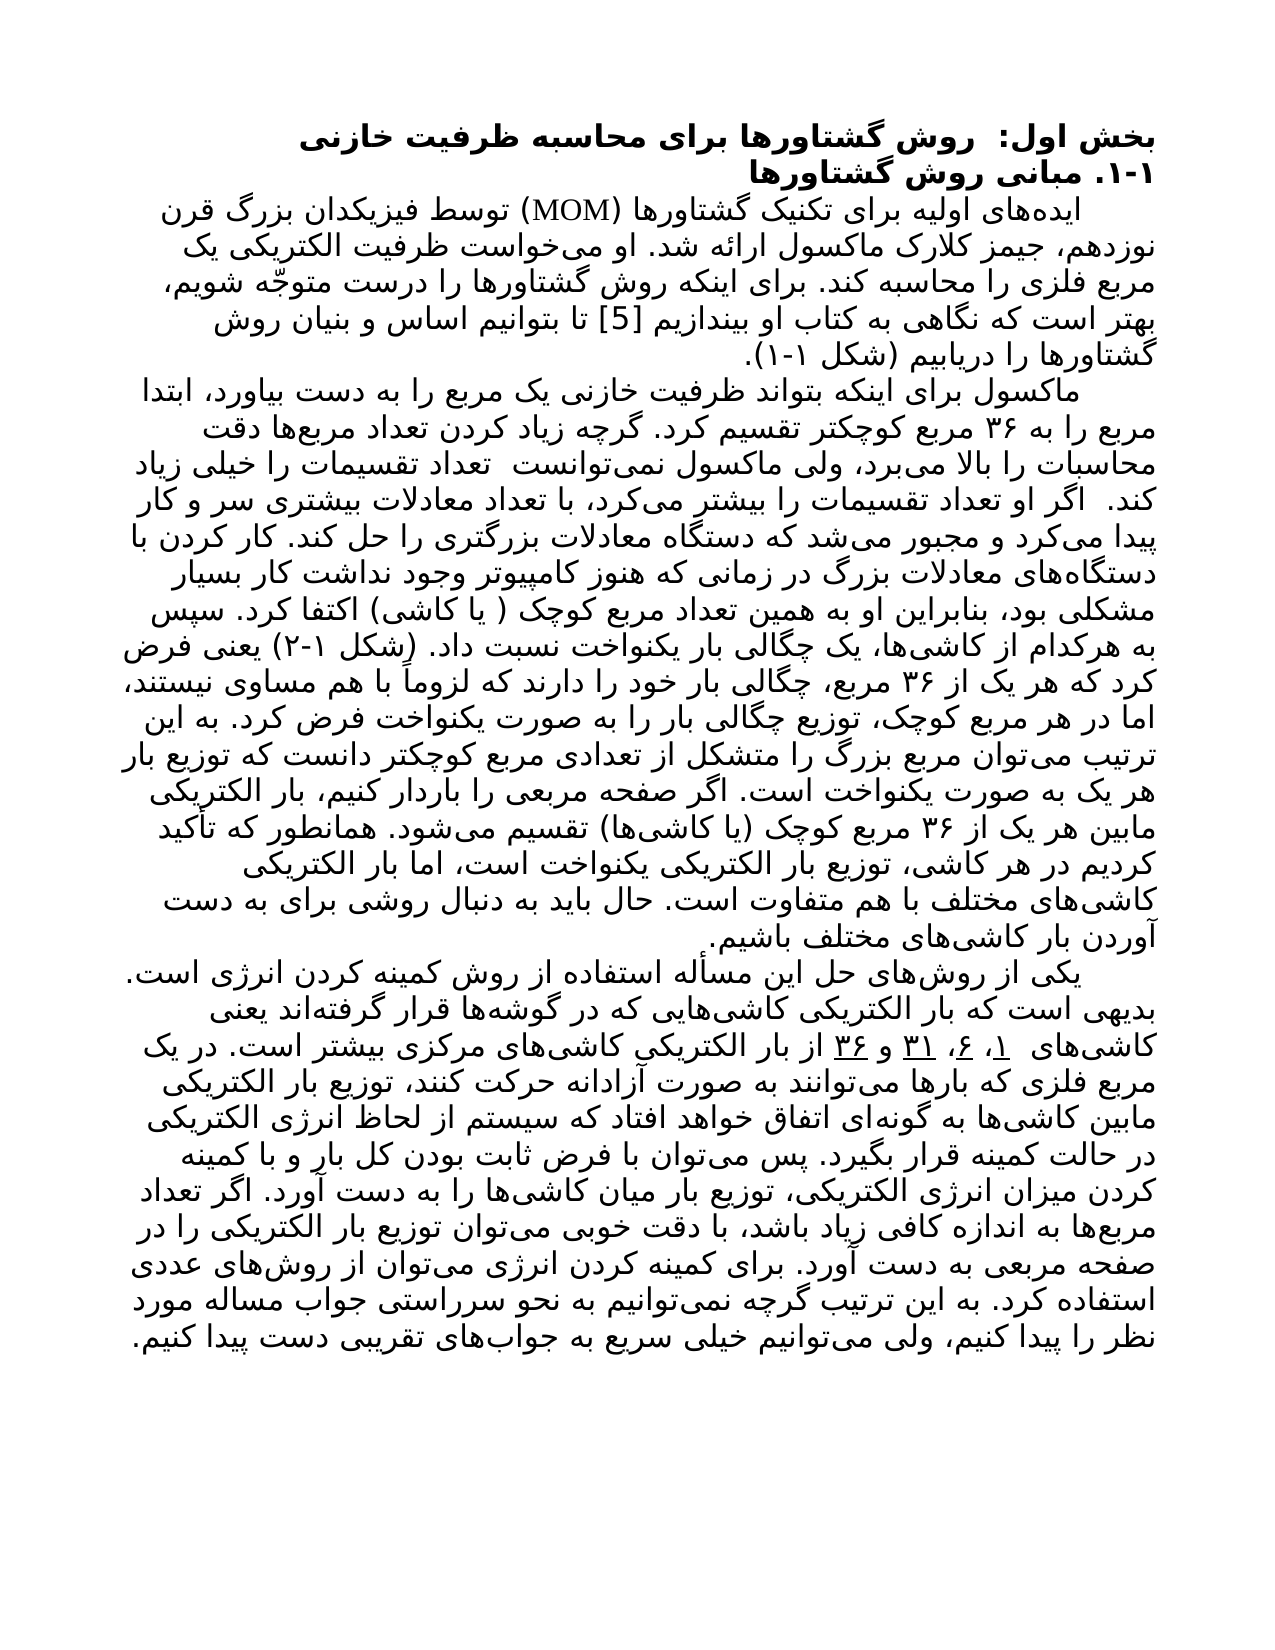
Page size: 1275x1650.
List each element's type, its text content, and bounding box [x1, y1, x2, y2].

text یکی از روش‌های حل این مسأله استفاده از روش کمینه کردن انرژی است. بدیهی است که بار الکتریکی کاشی‌هایی که در گوشه‌ها قرار گرفته‌اند یعنی کاشی‌های ۱، ۶، ۳۱ و ۳۶ از بار الکتریکی کاشی‌های مرکزی بیشتر است. در یک مربع فلزی که بارها می‌توانند به صورت آزادانه حرکت کنند، توزیع بار الکتریکی مابین کاشی‌ها به گونه‌ای اتفاق خواهد افتاد که سیستم از لحاظ انرژی الکتریکی در حالت کمینه قرار بگیرد. پس می‌توان با فرض ثابت بودن کل بار و با کمینه کردن میزان انرژی الکتریکی، توزیع بار میان کاشی‌ها را به دست آورد. اگر تعداد مربع‌ها به اندازه کافی زیاد باشد، با دقت خوبی می‌توان توزیع بار الکتریکی را در صفحه مربعی به دست آورد. برای کمینه کردن انرژی می‌توان از روش‌های عددی استفاده کرد. به این ترتیب گرچه نمی‌توانیم به نحو سرراستی جواب مساله مورد نظر را پیدا کنیم، ولی می‌توانیم خیلی سریع به جواب‌های تقریبی دست پیدا کنیم. [118, 954, 1157, 1354]
text بخش اول: روش گشتاورها برای محاسبه ظرفیت خازنی [118, 118, 1157, 154]
text ماکسول برای اینکه بتواند ظرفیت خازنی یک مربع را به دست بیاورد، ابتدا مربع را به ۳۶ مربع کوچکتر تقسیم کرد. گرچه زیاد کردن تعداد مربع‌ها دقت محاسبات را بالا می‌برد، ولی ماکسول نمی‌توانست تعداد تقسیمات را خیلی زیاد کند. اگر او تعداد تقسیمات را بیشتر می‌کرد، با تعداد معادلات بیشتری سر و کار پیدا می‌کرد و مجبور می‌شد که دستگاه معادلات بزرگتری را حل کند. کار کردن با دستگاه‌های معادلات بزرگ در زمانی که هنوز کامپیوتر وجود نداشت کار بسیار مشکلی بود، بنابراین او به همین تعداد مربع کوچک ( یا کاشی) اکتفا کرد. سپس به هرکدام از کاشی‌ها، یک چگالی بار یکنواخت نسبت داد. (شکل ۱-۲) یعنی فرض کرد که هر یک از ۳۶ مربع، چگالی بار خود را دارند که لزوماً با هم مساوی نیستند، اما در هر مربع کوچک، توزیع چگالی بار را به صورت یکنواخت فرض کرد. به این ترتیب می‌توان مربع بزرگ را متشکل از تعدادی مربع کوچکتر دانست که توزیع بار هر یک به صورت یکنواخت است. اگر صفحه مربعی را باردار کنیم،‌ بار الکتریکی مابین هر یک از ۳۶ مربع کوچک (یا کاشی‌ها) تقسیم می‌شود. همانطور که تأکید کردیم در هر کاشی، توزیع بار الکتریکی یکنواخت است، اما بار الکتریکی کاشی‌های مختلف با هم متفاوت است. حال باید به دنبال روشی برای به دست آوردن بار کاشی‌های مختلف باشیم. [118, 373, 1157, 954]
text ۱-۱. مبانی روش گشتاورها [118, 154, 1157, 191]
text ایده‌های اولیه برای تکنیک گشتاورها (MOM) توسط فیزیکدان بزرگ قرن نوزدهم، جیمز کلارک ماکسول ارائه شد. او می‌خواست ظرفیت الکتریکی یک مربع فلزی را محاسبه کند. برای اینکه روش گشتاورها را درست متوجّه شویم، بهتر است که نگاهی به کتاب او بیندازیم [5] تا بتوانیم اساس و بنیان روش گشتاورها را دریابیم (شکل ۱-۱). [118, 191, 1157, 373]
